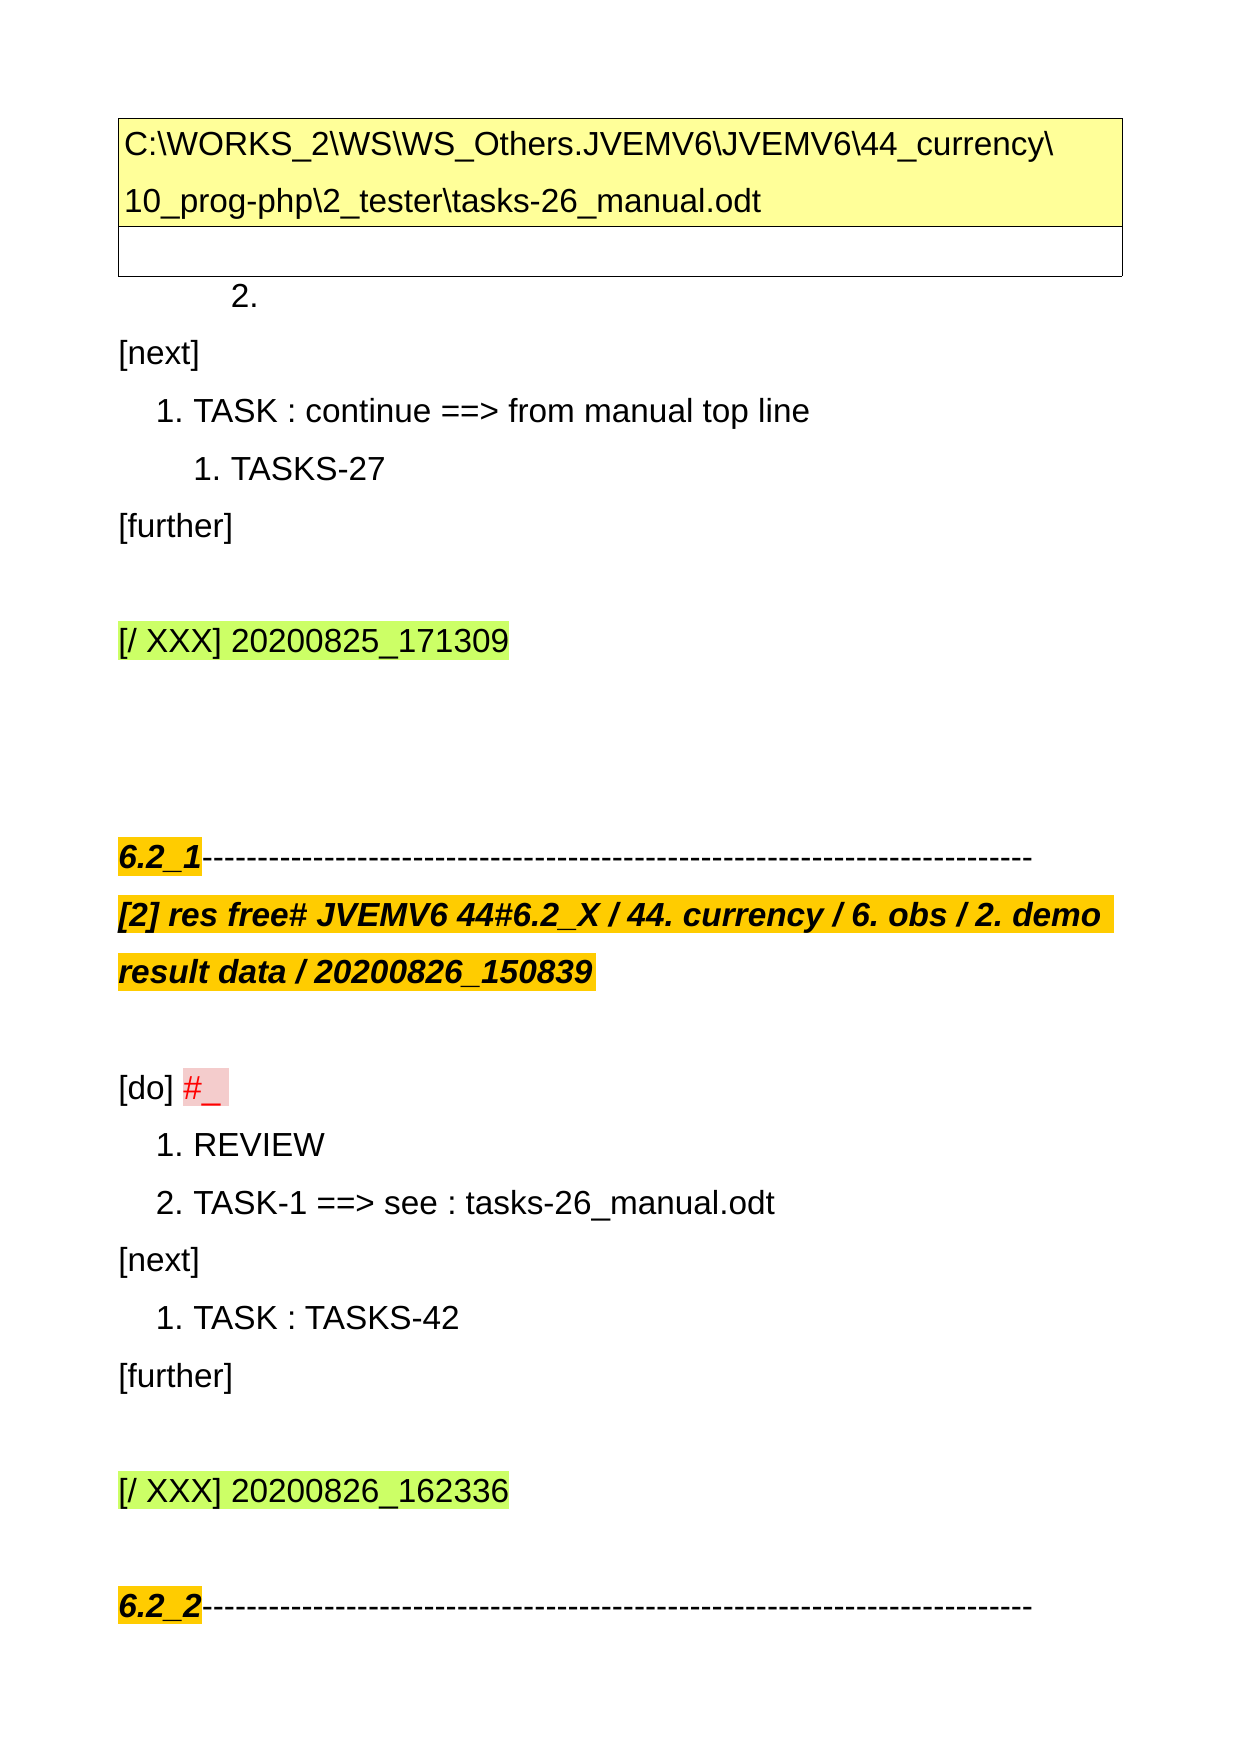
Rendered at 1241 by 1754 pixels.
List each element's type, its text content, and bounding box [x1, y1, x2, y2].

table_header C:\WORKS_2\WS\WS_Others.JVEMV6\JVEMV6\44_currency\10_prog-php\2_tester\tasks-26_manual.odt [119, 119, 1122, 226]
text [2] res free# JVEMV6 44#6.2_X / 44. currency / 6. obs / 2. demo result data / 20200826_150839 [118, 895, 1122, 991]
text [next] [118, 333, 1122, 372]
list TASKS-27 [193, 449, 1122, 487]
text 6.2_2--------------------------------------------------------------------------- [118, 1586, 1122, 1624]
text [/ XXX] 20200825_171309 [118, 564, 1122, 660]
text [/ XXX] 20200826_162336 [118, 1413, 1122, 1509]
text 6.2_1--------------------------------------------------------------------------- [118, 837, 1122, 876]
text [further] [118, 506, 1122, 545]
list TASK : continue ==> from manual top line [156, 391, 1122, 429]
list REVIEW [156, 1125, 1122, 1164]
text [do] #_ [118, 1068, 1122, 1106]
text [further] [118, 1356, 1122, 1394]
text [next] [118, 1241, 1122, 1279]
table_cell [119, 227, 1122, 276]
list TASK : TASKS-42 [156, 1298, 1122, 1337]
list TASK-1 ==> see : tasks-26_manual.odt [156, 1183, 1122, 1221]
